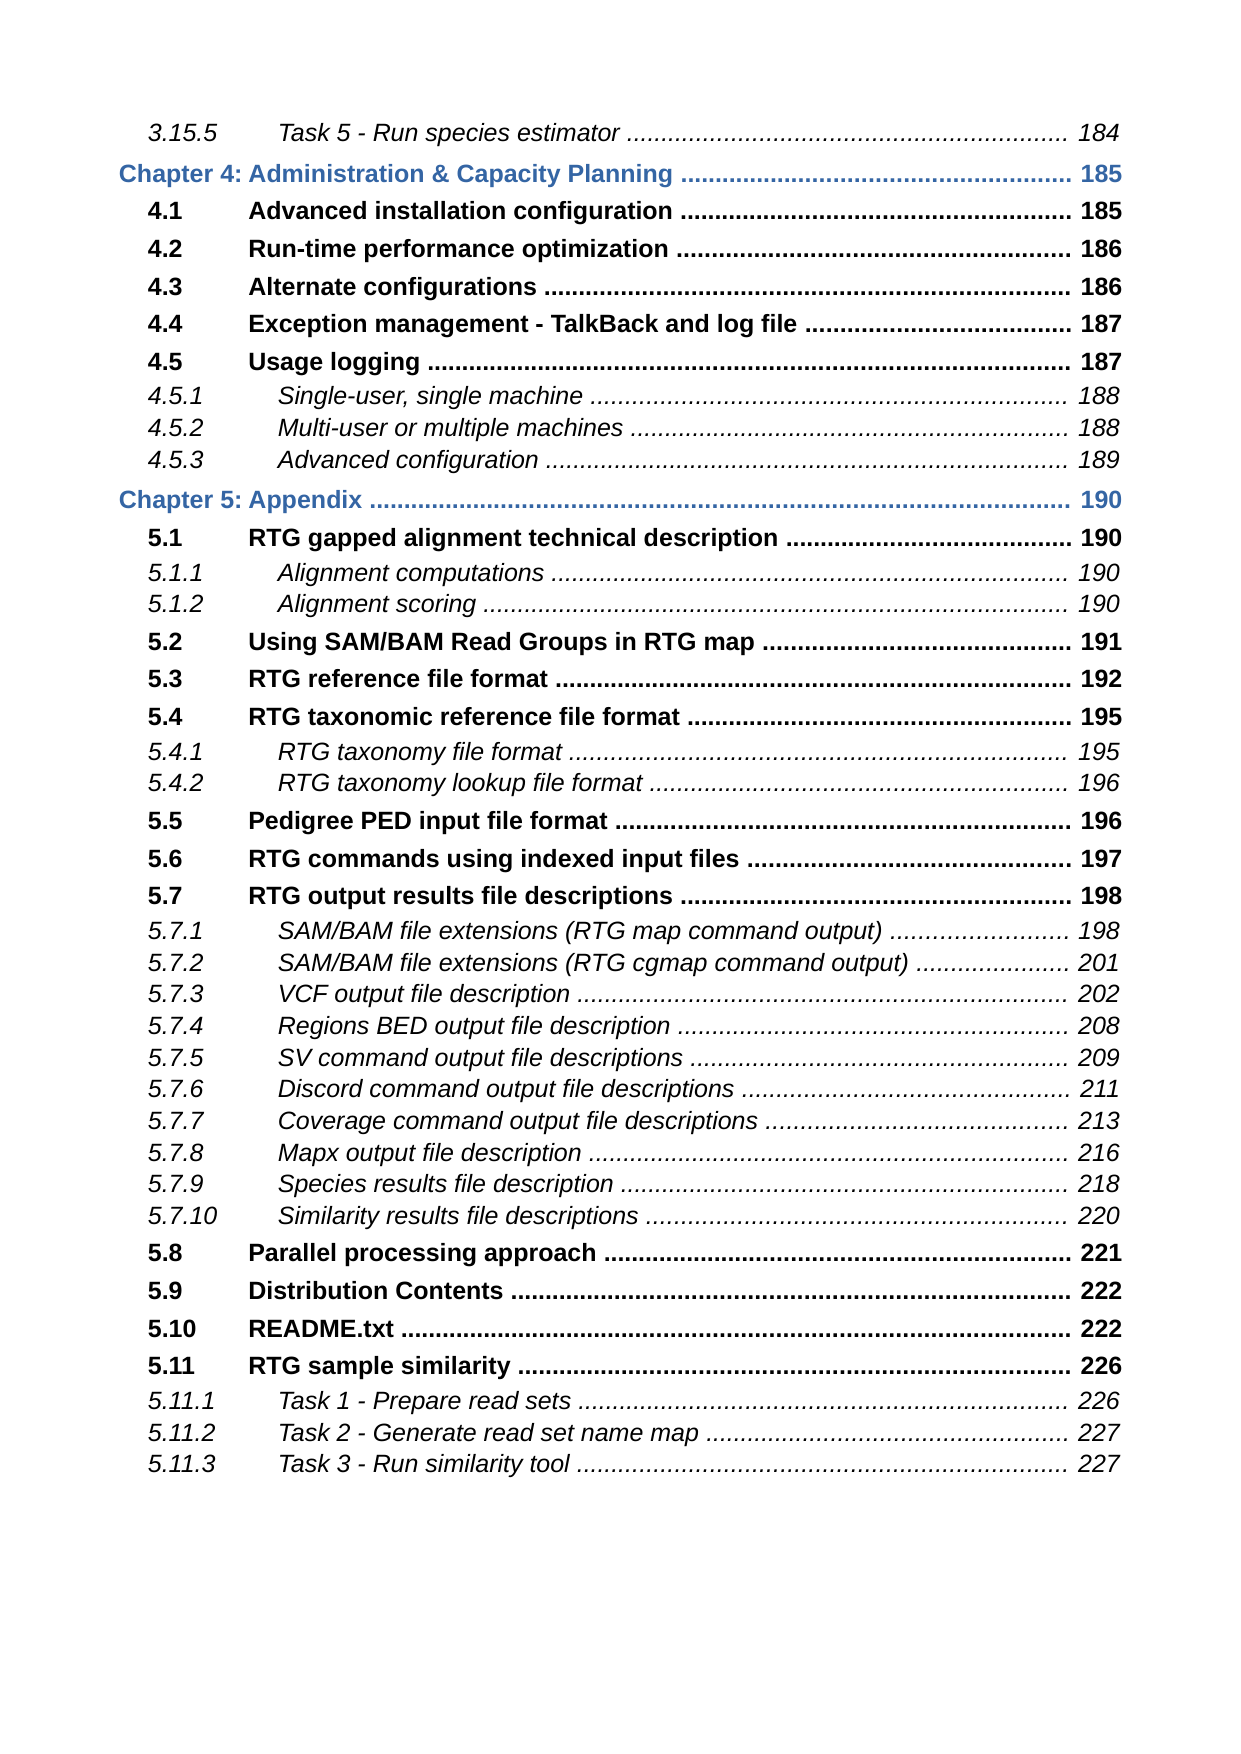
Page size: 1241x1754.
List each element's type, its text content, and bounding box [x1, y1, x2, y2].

text 5.4.2 RTG taxonomy lookup file format 196 [148, 768, 1122, 797]
text 4.5.1 Single-user, single machine 188 [148, 381, 1122, 410]
text 5.11.2 Task 2 - Generate read set name map 227 [148, 1418, 1122, 1446]
text 4.5.3 Advanced configuration 189 [148, 445, 1122, 473]
text 4.3 Alternate configurations 186 [148, 271, 1122, 300]
text 5.4 RTG taxonomic reference file format 195 [148, 702, 1122, 731]
text Chapter 5: Appendix 190 [119, 485, 1122, 514]
text Chapter 4: Administration & Capacity Planning 185 [119, 159, 1122, 187]
text 5.7.3 VCF output file description 202 [148, 979, 1122, 1008]
text 5.8 Parallel processing approach 221 [148, 1238, 1122, 1267]
text 5.3 RTG reference file format 192 [148, 664, 1122, 693]
text 5.11.3 Task 3 - Run similarity tool 227 [148, 1449, 1122, 1478]
text 5.1.1 Alignment computations 190 [148, 557, 1122, 586]
text 4.5 Usage logging 187 [148, 347, 1122, 375]
text 5.7.1 SAM/BAM file extensions (RTG map command output) 198 [148, 916, 1122, 944]
text 5.5 Pedigree PED input file format 196 [148, 806, 1122, 835]
text 5.4.1 RTG taxonomy file format 195 [148, 737, 1122, 765]
text 5.7.6 Discord command output file descriptions 211 [148, 1074, 1122, 1103]
text 4.4 Exception management - TalkBack and log file 187 [148, 309, 1122, 338]
text 5.7.7 Coverage command output file descriptions 213 [148, 1106, 1122, 1134]
text 5.7.5 SV command output file descriptions 209 [148, 1042, 1122, 1071]
text 5.11.1 Task 1 - Prepare read sets 226 [148, 1386, 1122, 1415]
text 5.1.2 Alignment scoring 190 [148, 589, 1122, 618]
text 5.2 Using SAM/BAM Read Groups in RTG map 191 [148, 627, 1122, 656]
text 5.10 README.txt 222 [148, 1314, 1122, 1342]
text 5.7 RTG output results file descriptions 198 [148, 881, 1122, 910]
text 5.9 Distribution Contents 222 [148, 1276, 1122, 1305]
text 5.7.4 Regions BED output file description 208 [148, 1011, 1122, 1039]
text 5.7.10 Similarity results file descriptions 220 [148, 1201, 1122, 1229]
text 5.11 RTG sample similarity 226 [148, 1351, 1122, 1380]
text 5.7.9 Species results file description 218 [148, 1169, 1122, 1198]
text 5.1 RTG gapped alignment technical description 190 [148, 523, 1122, 552]
text 5.6 RTG commands using indexed input files 197 [148, 843, 1122, 872]
text 5.7.8 Mapx output file description 216 [148, 1137, 1122, 1166]
text 5.7.2 SAM/BAM file extensions (RTG cgmap command output) 201 [148, 947, 1122, 976]
text 3.15.5 Task 5 - Run species estimator 184 [148, 118, 1122, 147]
text 4.2 Run-time performance optimization 186 [148, 234, 1122, 263]
text 4.1 Advanced installation configuration 185 [148, 196, 1122, 225]
text 4.5.2 Multi-user or multiple machines 188 [148, 413, 1122, 442]
